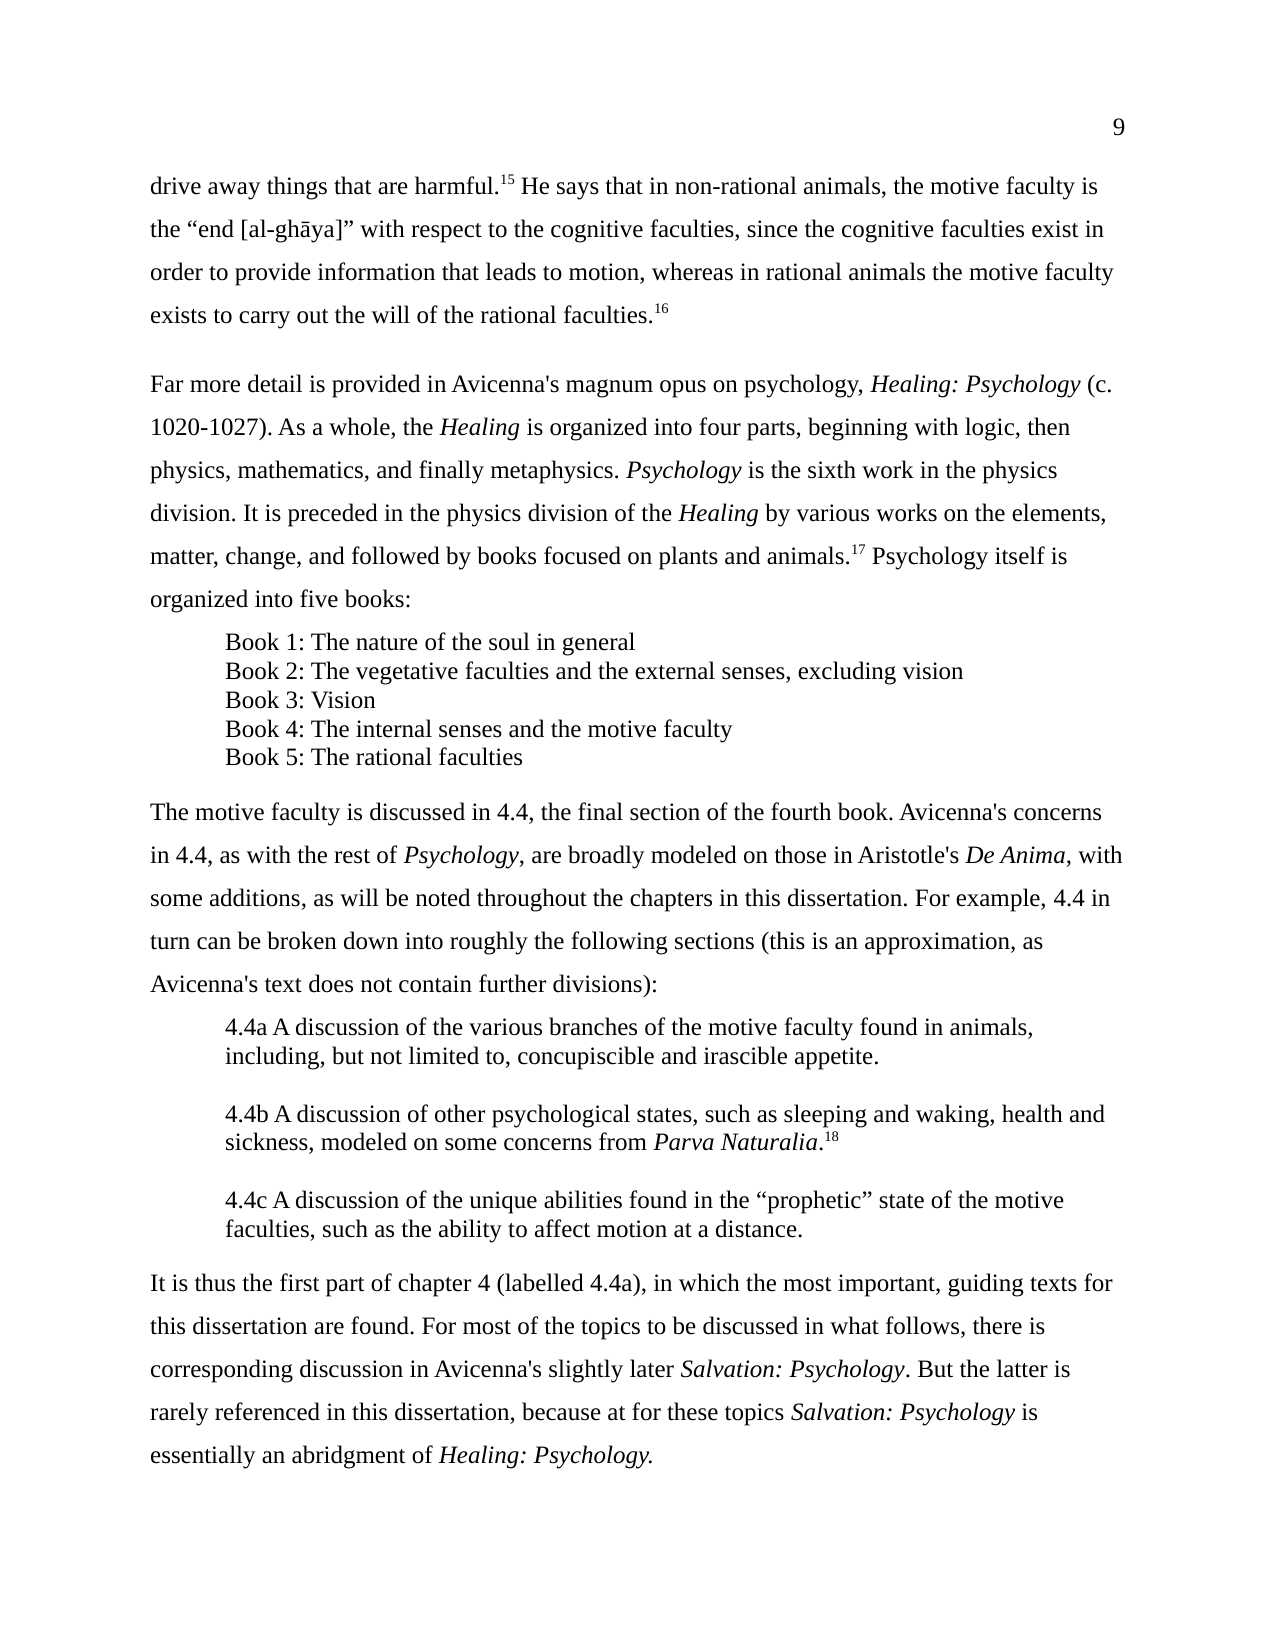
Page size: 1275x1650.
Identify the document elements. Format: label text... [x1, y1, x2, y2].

text drive away things that are harmful. He says that in non-rational animals, the motive faculty is the “end [al-ghāya]” with respect to the cognitive faculties, since the cognitive faculties exist in order to provide information that leads to motion, whereas in rational animals the motive faculty exists to carry out the will of the rational faculties. [150, 171, 1125, 329]
text The motive faculty is discussed in 4.4, the final section of the fourth book. Avicenna's concerns in 4.4, as with the rest of Psychology, are broadly modeled on those in Aristotle's De Anima, with some additions, as will be noted throughout the chapters in this dissertation. For example, 4.4 in turn can be broken down into roughly the following sections (this is an approximation, as Avicenna's text does not contain further divisions): [150, 797, 1125, 998]
list 4.4a A discussion of the various branches of the motive faculty found in animals, including, but not limited to, concupiscible and irascible appetite. [187, 1012, 1125, 1070]
list Book 3: Vision [187, 685, 1125, 714]
list 4.4c A discussion of the unique abilities found in the “prophetic” state of the motive faculties, such as the ability to affect motion at a distance. [187, 1185, 1125, 1242]
list Book 2: The vegetative faculties and the external senses, excluding vision [187, 656, 1125, 685]
text It is thus the first part of chapter 4 (labelled 4.4a), in which the most important, guiding texts for this dissertation are found. For most of the topics to be discussed in what follows, there is corresponding discussion in Avicenna's slightly later Salvation: Psychology. But the latter is rarely referenced in this dissertation, because at for these topics Salvation: Psychology is essentially an abridgment of Healing: Psychology. [150, 1268, 1125, 1469]
list Book 5: The rational faculties [187, 742, 1125, 771]
list 4.4b A discussion of other psychological states, such as sleeping and waking, health and sickness, modeled on some concerns from Parva Naturalia. [187, 1099, 1125, 1156]
list Book 4: The internal senses and the motive faculty [187, 714, 1125, 742]
text Far more detail is provided in Avicenna's magnum opus on psychology, Healing: Psychology (c. 1020-1027). As a whole, the Healing is organized into four parts, beginning with logic, then physics, mathematics, and finally metaphysics. Psychology is the sixth work in the physics division. It is preceded in the physics division of the Healing by various works on the elements, matter, change, and followed by books focused on plants and animals. Psychology itself is organized into five books: [150, 369, 1125, 613]
list Book 1: The nature of the soul in general [187, 627, 1125, 656]
